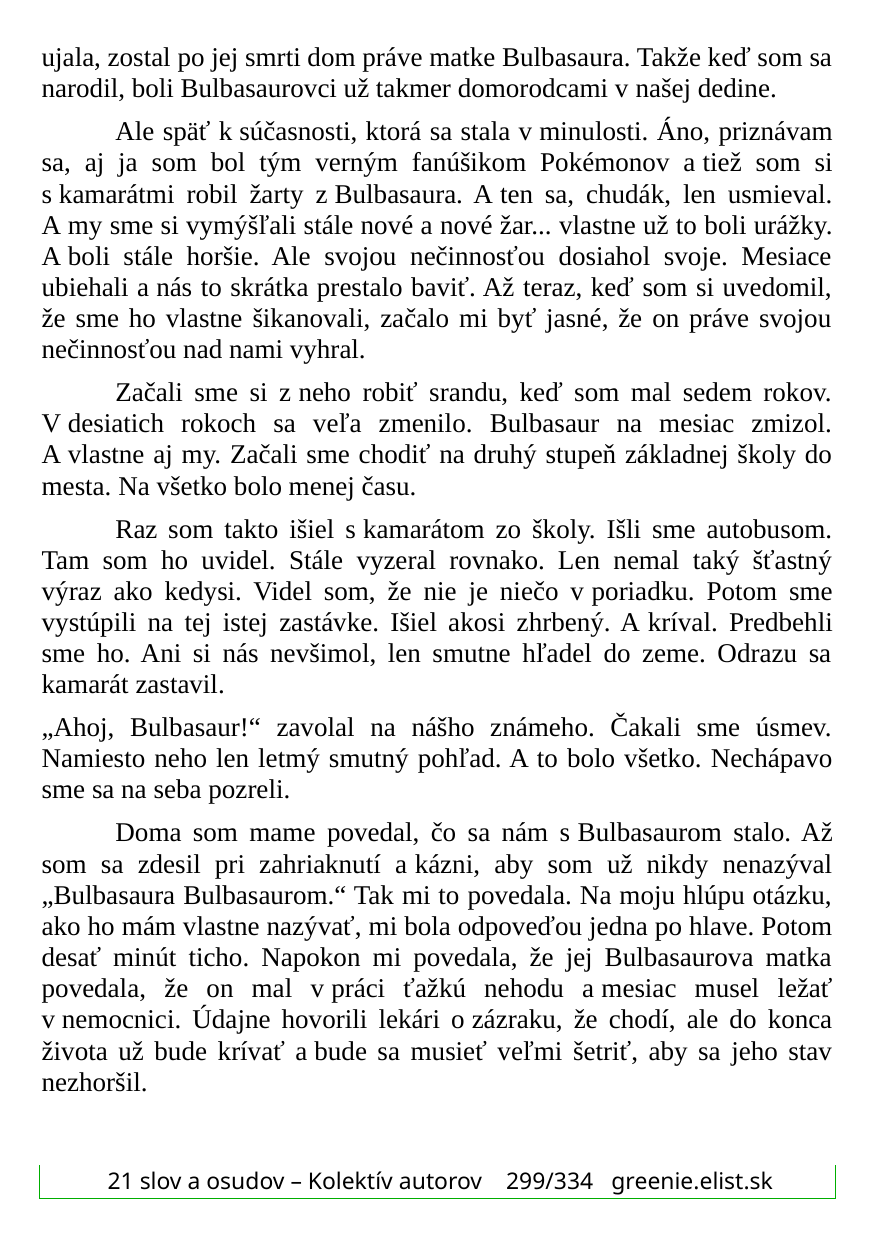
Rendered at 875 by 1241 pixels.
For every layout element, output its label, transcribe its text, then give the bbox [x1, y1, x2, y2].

text Začali sme si z neho robiť srandu, keď som mal sedem rokov. V desiatich rokoch sa veľa zmenilo. Bulbasaur na mesiac zmizol. A vlastne aj my. Začali sme chodiť na druhý stupeň základnej školy do mesta. Na všetko bolo menej času. [41, 376, 833, 501]
text Ale späť k súčasnosti, ktorá sa stala v minulosti. Áno, priznávam sa, aj ja som bol tým verným fanúšikom Pokémonov a tiež som si s kamarátmi robil žarty z Bulbasaura. A ten sa, chudák, len usmieval. A my sme si vymýšľali stále nové a nové žar... vlastne už to boli urážky. A boli stále horšie. Ale svojou nečinnosťou dosiahol svoje. Mesiace ubiehali a nás to skrátka prestalo baviť. Až teraz, keď som si uvedomil, že sme ho vlastne šikanovali, začalo mi byť jasné, že on práve svojou nečinnosťou nad nami vyhral. [41, 115, 833, 364]
text Doma som mame povedal, čo sa nám s Bulbasaurom stalo. Až som sa zdesil pri zahriaknutí a kázni, aby som už nikdy nenazýval „Bulbasaura Bulbasaurom.“ Tak mi to povedala. Na moju hlúpu otázku, ako ho mám vlastne nazývať, mi bola odpoveďou jedna po hlave. Potom desať minút ticho. Napokon mi povedala, že jej Bulbasaurova matka povedala, že on mal v práci ťažkú nehodu a mesiac musel ležať v nemocnici. Údajne hovorili lekári o zázraku, že chodí, ale do konca života už bude krívať a bude sa musieť veľmi šetriť, aby sa jeho stav nezhoršil. [41, 817, 833, 1097]
text ujala, zostal po jej smrti dom práve matke Bulbasaura. Takže keď som sa narodil, boli Bulbasaurovci už takmer domorodcami v našej dedine. [41, 41, 833, 104]
text Raz som takto išiel s kamarátom zo školy. Išli sme autobusom. Tam som ho uvidel. Stále vyzeral rovnako. Len nemal taký šťastný výraz ako kedysi. Videl som, že nie je niečo v poriadku. Potom sme vystúpili na tej istej zastávke. Išiel akosi zhrbený. A kríval. Predbehli sme ho. Ani si nás nevšimol, len smutne hľadel do zeme. Odrazu sa kamarát zastavil. [41, 513, 833, 699]
text „Ahoj, Bulbasaur!“ zavolal na nášho známeho. Čakali sme úsmev. Namiesto neho len letmý smutný pohľad. A to bolo všetko. Nechápavo sme sa na seba pozreli. [41, 711, 833, 805]
